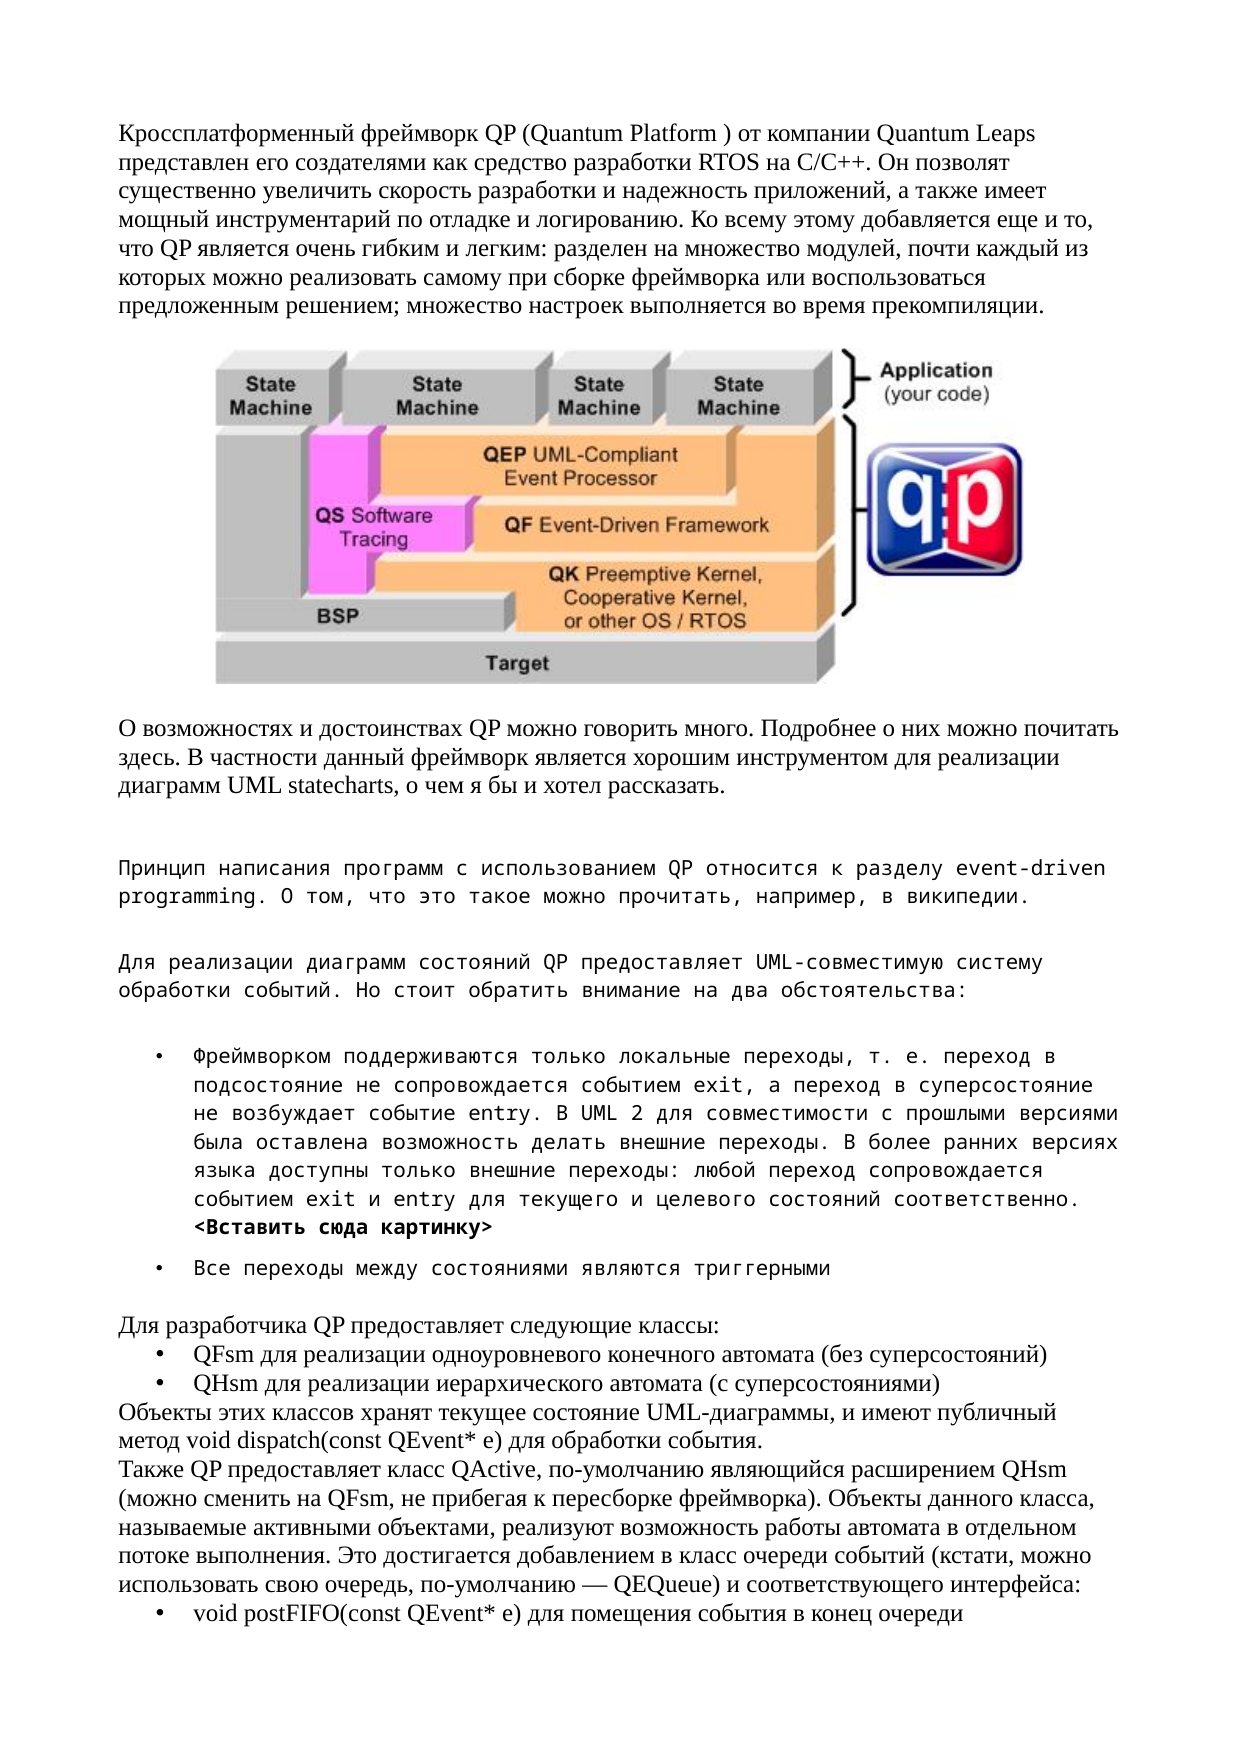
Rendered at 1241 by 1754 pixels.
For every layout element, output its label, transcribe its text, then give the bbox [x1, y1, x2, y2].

text Кроссплатформенный фреймворк QP (Quantum Platform ) от компании Quantum Leaps представлен его создателями как средство разработки RTOS на C/C++. Он позволят существенно увеличить скорость разработки и надежность приложений, а также имеет мощный инструментарий по отладке и логированию. Ко всему этому добавляется еще и то, что QP является очень гибким и легким: разделен на множество модулей, почти каждый из которых можно реализовать самому при сборке фреймворка или воспользоваться предложенным решением; множество настроек выполняется во время прекомпиляции. [118, 118, 1122, 319]
list QFsm для реализации одноуровневого конечного автомата (без суперсостояний) [156, 1339, 1122, 1368]
list QHsm для реализации иерархического автомата (с суперсостояниями) [156, 1368, 1122, 1397]
text О возможностях и достоинствах QP можно говорить много. Подробнее о них можно почитать здесь. В частности данный фреймворк является хорошим инструментом для реализации диаграмм UML statecharts, о чем я бы и хотел рассказать. [118, 713, 1122, 799]
subtitle Для реализации диаграмм состояний QP предоставляет UML-совместимую систему обработки событий. Но стоит обратить внимание на два обстоятельства: [118, 947, 1122, 1004]
text Также QP предоставляет класс QActive, по-умолчанию являющийся расширением QHsm (можно сменить на QFsm, не прибегая к пересборке фреймворка). Объекты данного класса, называемые активными объектами, реализуют возможность работы автомата в отдельном потоке выполнения. Это достигается добавлением в класс очереди событий (кстати, можно использовать свою очередь, по-умолчанию — QEQueue) и соответствующего интерфейса: [118, 1454, 1122, 1598]
picture [215, 348, 1025, 684]
list Все переходы между состояниями являются триггерными [156, 1253, 1122, 1282]
subtitle Фреймворком поддерживаются только локальные переходы, т. е. переход в подсостояние не сопровождается событием exit, а переход в суперсостояние не возбуждает событие entry. В UML 2 для совместимости с прошлыми версиями была оставлена возможность делать внешние переходы. В более ранних версиях языка доступны только внешние переходы: любой переход сопровождается событием exit и entry для текущего и целевого состояний соответственно. <Вставить сюда картинку> [156, 1042, 1122, 1241]
text Объекты этих классов хранят текущее состояние UML-диаграммы, и имеют публичный метод void dispatch(const QEvent* e) для обработки события. [118, 1397, 1122, 1454]
list void postFIFO(const QEvent* e) для помещения события в конец очереди [156, 1598, 1122, 1627]
text Для разработчика QP предоставляет следующие классы: [118, 1310, 1122, 1339]
subtitle Принцип написания программ с использованием QP относится к разделу event-driven programming. О том, что это такое можно прочитать, например, в википедии. [118, 853, 1122, 910]
